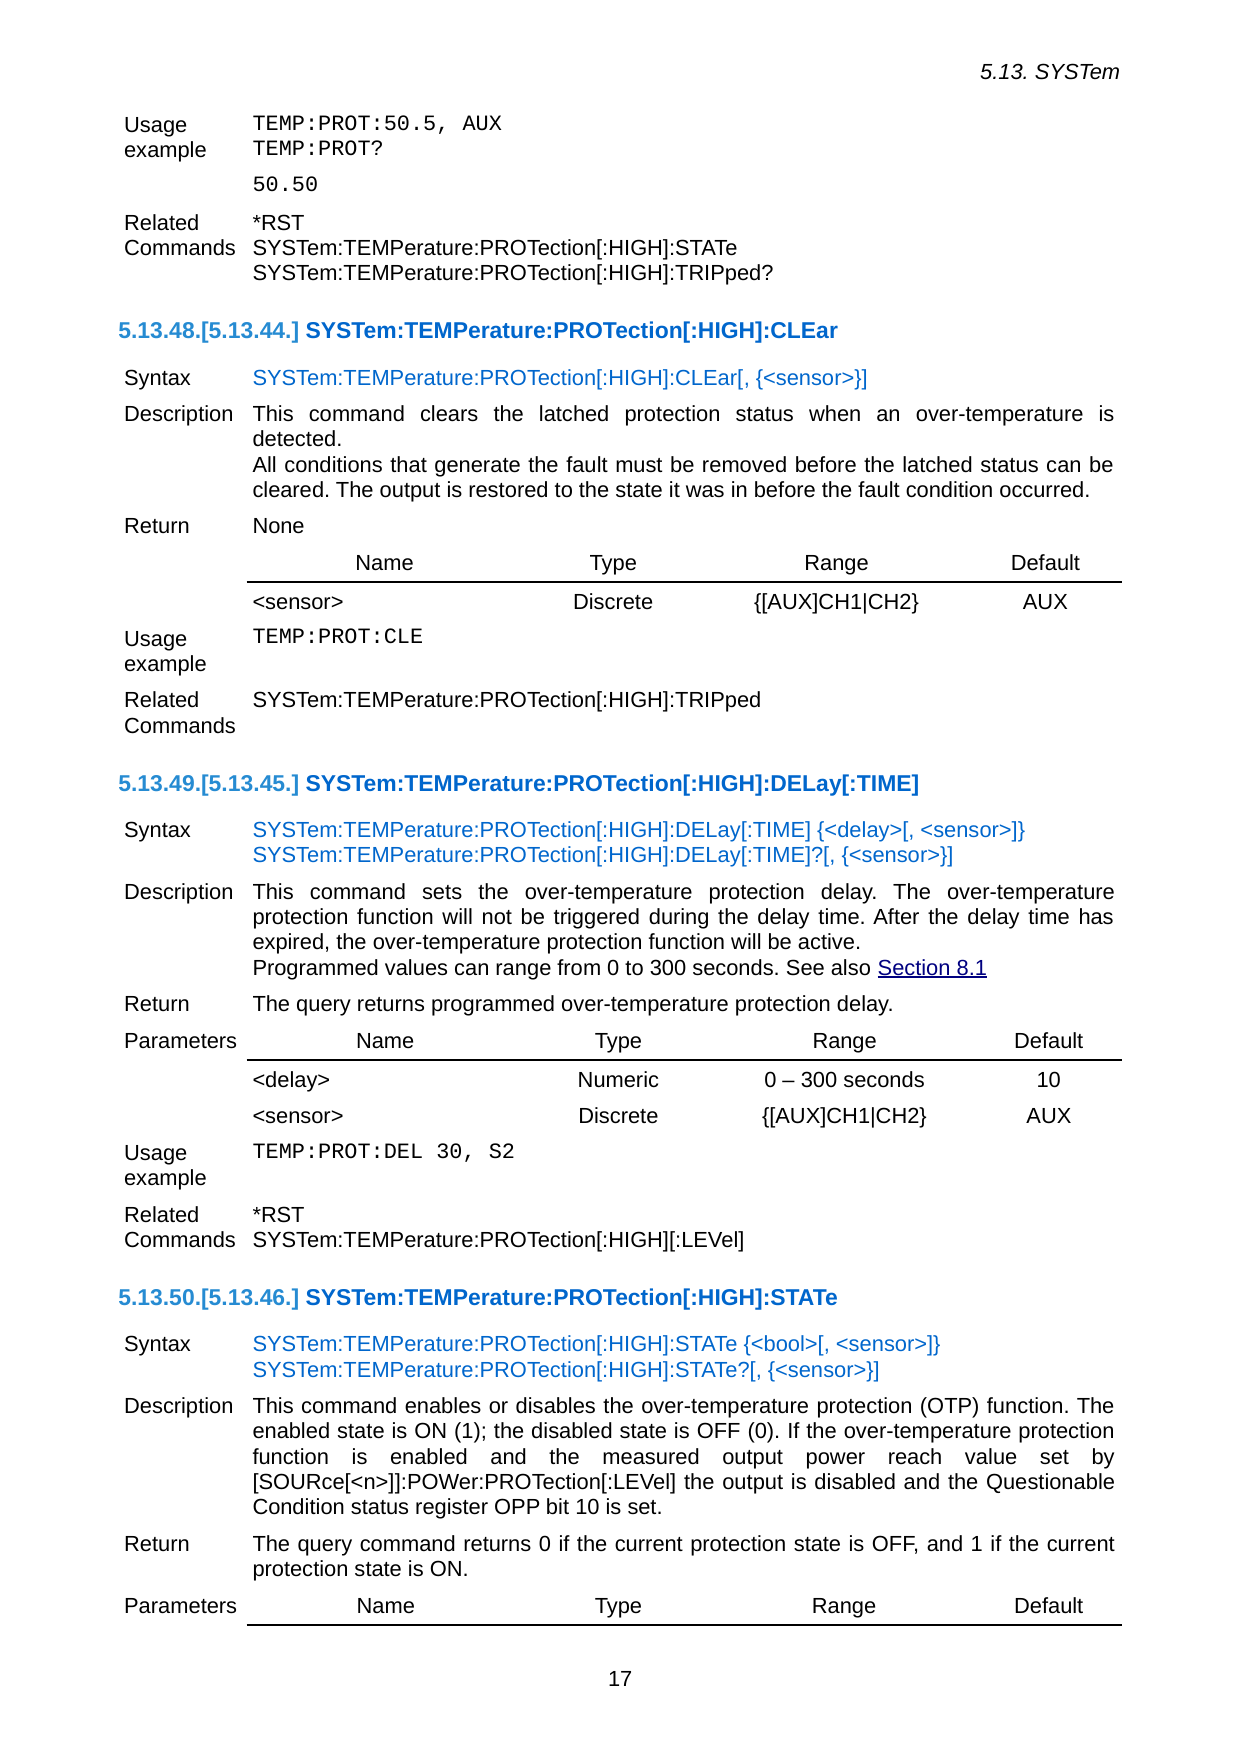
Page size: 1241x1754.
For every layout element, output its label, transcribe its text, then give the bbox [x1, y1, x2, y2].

table_cell Related Commands [118, 682, 247, 743]
table_cell *RST SYSTem:TEMPerature:PROTection[:HIGH][:LEVel] [247, 1196, 1122, 1258]
table_cell TEMP:PROT:DEL 30, S2 [247, 1134, 1122, 1196]
table_cell Usage example [118, 1134, 247, 1196]
table_cell Numeric [523, 1061, 713, 1097]
table_cell TEMP:PROT:50.5, AUX TEMP:PROT? 50.50 [247, 106, 1122, 204]
table_cell Name [247, 1022, 523, 1059]
table_cell {[AUX]CH1|CH2} [704, 583, 969, 620]
table_cell This command clears the latched protection status when an over-temperature is detected. All conditions that generate the fault must be removed before the latched status can be cleared. The output is restored to the state it was in before the fault condition occurred. [247, 395, 1122, 508]
table_cell Name [247, 1587, 524, 1623]
table_header SYSTem:TEMPerature:PROTection[:HIGH]:STATe {<bool>[, <sensor>]} SYSTem:TEMPerature:PROTection[:HIGH]:STATe?[, {<sensor>}] [247, 1326, 1122, 1387]
table_cell AUX [976, 1098, 1122, 1134]
table_cell SYSTem:TEMPerature:PROTection[:HIGH]:TRIPped [247, 682, 1122, 743]
table_cell This command enables or disables the over-temperature protection (OTP) function. The enabled state is ON (1); the disabled state is OFF (0). If the over-temperature protection function is enabled and the measured output power reach value set by [SOURce[<n>]]:POWer:PROTection[:LEVel] the output is disabled and the Questionable Condition status register OPP bit 10 is set. [247, 1388, 1122, 1525]
table_header Syntax [118, 1326, 247, 1387]
table_cell Description [118, 873, 247, 985]
table_cell None [247, 508, 1122, 544]
table_cell <delay> [247, 1061, 523, 1097]
table_cell Description [118, 1388, 247, 1525]
table_cell This command sets the over-temperature protection delay. The over-temperature protection function will not be triggered during the delay time. After the delay time has expired, the over-temperature protection function will be active. Programmed values can range from 0 to 300 seconds. See also Section 8.1 [247, 873, 1122, 985]
table_cell AUX [969, 583, 1122, 620]
table_cell Range [704, 544, 969, 581]
table_cell Default [976, 1022, 1122, 1059]
subtitle SYSTem:TEMPerature:PROTection[:HIGH]:CLEar [118, 317, 1122, 344]
table_cell Range [713, 1022, 976, 1059]
table_cell Name [247, 544, 522, 581]
table_cell Return [118, 508, 247, 544]
table_cell Parameters [118, 1587, 247, 1623]
table_cell *RST SYSTem:TEMPerature:PROTection[:HIGH]:STATe SYSTem:TEMPerature:PROTection[:HIGH]:TRIPped? [247, 204, 1122, 291]
table_cell Type [524, 1587, 712, 1623]
table_cell {[AUX]CH1|CH2} [713, 1098, 976, 1134]
table_cell Usage example [118, 620, 247, 682]
table_header SYSTem:TEMPerature:PROTection[:HIGH]:DELay[:TIME] {<delay>[, <sensor>]} SYSTem:TEMPerature:PROTection[:HIGH]:DELay[:TIME]?[, {<sensor>}] [247, 811, 1122, 873]
table_cell The query returns programmed over-temperature protection delay. [247, 985, 1122, 1022]
table_cell Type [522, 544, 704, 581]
table_header Syntax [118, 811, 247, 873]
table_cell <sensor> [247, 1098, 523, 1134]
table_cell The query command returns 0 if the current protection state is OFF, and 1 if the current protection state is ON. [247, 1525, 1122, 1587]
table_cell Range [712, 1587, 976, 1623]
table_cell Default [976, 1587, 1122, 1623]
table_cell Type [523, 1022, 713, 1059]
table_cell Discrete [523, 1098, 713, 1134]
table_cell 10 [976, 1061, 1122, 1097]
table_cell Usage example [118, 106, 247, 204]
table_cell TEMP:PROT:CLE [247, 620, 1122, 682]
table_cell Return [118, 1525, 247, 1587]
table_cell Default [969, 544, 1122, 581]
table_cell [118, 544, 247, 620]
table_cell <sensor> [247, 583, 522, 620]
table_cell Parameters [118, 1022, 247, 1134]
table_cell Return [118, 985, 247, 1022]
table_cell Discrete [522, 583, 704, 620]
table_cell Related Commands [118, 1196, 247, 1258]
table_header Syntax [118, 359, 247, 395]
table_cell 0 – 300 seconds [713, 1061, 976, 1097]
subtitle SYSTem:TEMPerature:PROTection[:HIGH]:STATe [118, 1284, 1122, 1311]
table_cell Description [118, 395, 247, 508]
subtitle SYSTem:TEMPerature:PROTection[:HIGH]:DELay[:TIME] [118, 770, 1122, 796]
table_header SYSTem:TEMPerature:PROTection[:HIGH]:CLEar[, {<sensor>}] [247, 359, 1122, 395]
table_cell Related Commands [118, 204, 247, 291]
